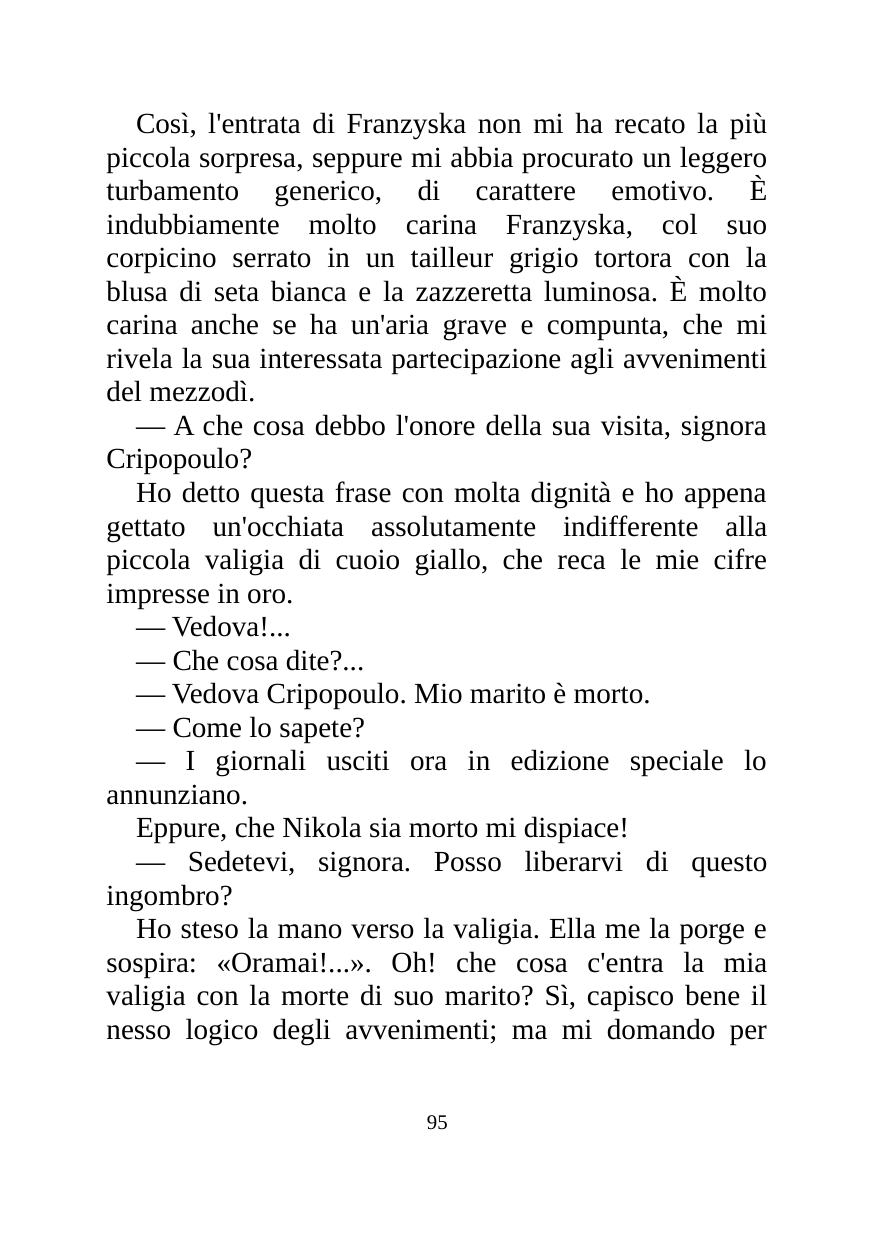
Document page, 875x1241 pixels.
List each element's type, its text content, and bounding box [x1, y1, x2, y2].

text — Che cosa dite?... [106, 643, 768, 676]
text — A che cosa debbo l'onore della sua visita, signora Cripopoulo? [106, 408, 768, 475]
text — I giornali usciti ora in edizione speciale lo annunziano. [106, 743, 768, 811]
text — Vedova Cripopoulo. Mio marito è morto. [106, 676, 768, 710]
text — Vedova!... [106, 609, 768, 643]
text Ho detto questa frase con molta dignità e ho appena gettato un'occhiata assolutamente indifferente alla piccola valigia di cuoio giallo, che reca le mie cifre impresse in oro. [106, 475, 768, 609]
text Così, l'entrata di Franzyska non mi ha recato la più piccola sorpresa, seppure mi abbia procurato un leggero turbamento generico, di carattere emotivo. È indubbiamente molto carina Franzyska, col suo corpicino serrato in un tailleur grigio tortora con la blusa di seta bianca e la zazzeretta luminosa. È molto carina anche se ha un'aria grave e compunta, che mi rivela la sua interessata partecipazione agli avvenimenti del mezzodì. [106, 106, 768, 408]
text — Come lo sapete? [106, 710, 768, 743]
text Ho steso la mano verso la valigia. Ella me la porge e sospira: «Oramai!...». Oh! che cosa c'entra la mia valigia con la morte di suo marito? Sì, capisco bene il nesso logico degli avvenimenti; ma mi domando per [106, 911, 768, 1045]
text — Sedetevi, signora. Posso liberarvi di questo ingombro? [106, 844, 768, 911]
text Eppure, che Nikola sia morto mi dispiace! [106, 811, 768, 844]
